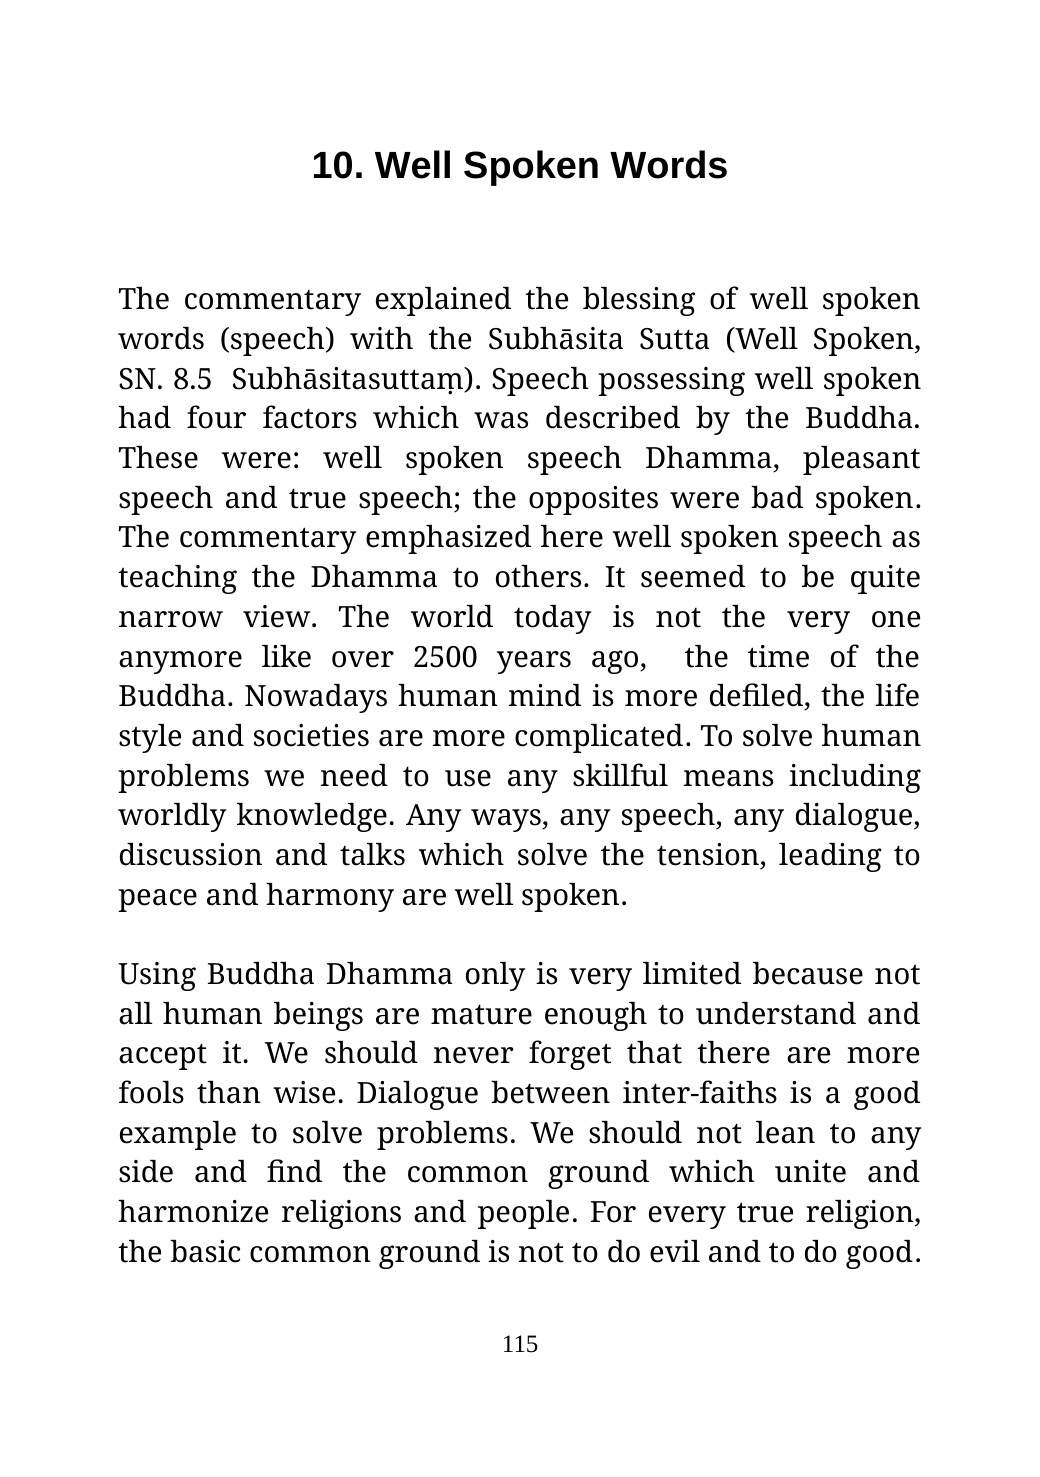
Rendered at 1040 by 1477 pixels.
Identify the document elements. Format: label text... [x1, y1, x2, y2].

text Using Buddha Dhamma only is very limited because not all human beings are mature enough to understand and accept it. We should never forget that there are more fools than wise. Dialogue between inter-faiths is a good example to solve problems. We should not lean to any side and find the common ground which unite and harmonize religions and people. For every true religion, the basic common ground is not to do evil and to do good. [118, 953, 922, 1271]
subtitle 10. Well Spoken Words [118, 143, 922, 187]
text The commentary explained the blessing of well spoken words (speech) with the Subhāsita Sutta (Well Spoken, SN. 8.5 Subhāsitasuttaṃ). Speech possessing well spoken had four factors which was described by the Buddha. These were: well spoken speech Dhamma, pleasant speech and true speech; the opposites were bad spoken. The commentary emphasized here well spoken speech as teaching the Dhamma to others. It seemed to be quite narrow view. The world today is not the very one anymore like over 2500 years ago, the time of the Buddha. Nowadays human mind is more defiled, the life style and societies are more complicated. To solve human problems we need to use any skillful means including worldly knowledge. Any ways, any speech, any dialogue, discussion and talks which solve the tension, leading to peace and harmony are well spoken. [118, 279, 922, 914]
